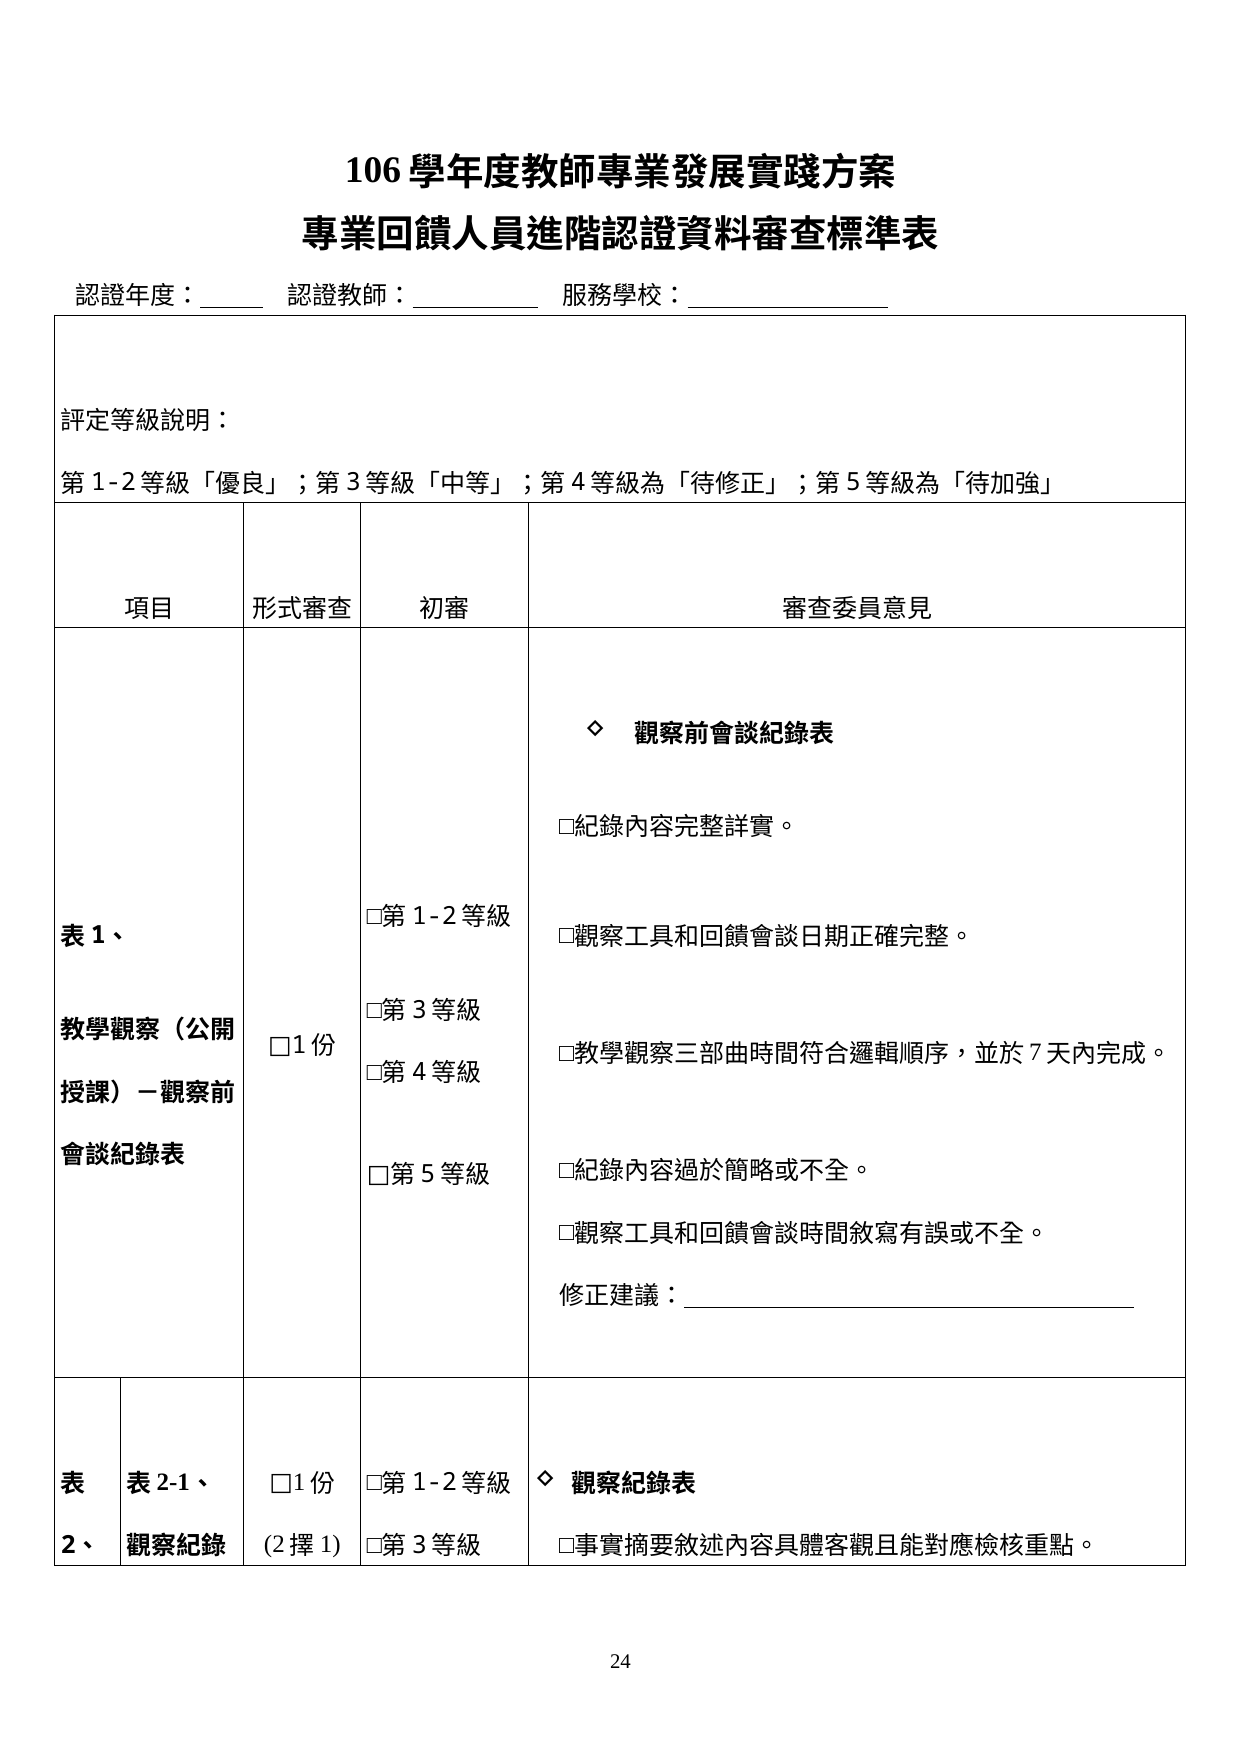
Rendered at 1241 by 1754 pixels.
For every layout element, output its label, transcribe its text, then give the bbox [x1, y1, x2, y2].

table_cell 表2、 [55, 1378, 120, 1564]
table_cell 表2-1、 觀察紀錄 [121, 1378, 243, 1564]
table_cell □第1-2等級 □第3等級 [361, 1378, 528, 1564]
table_cell 初審 [361, 503, 528, 627]
text 認證年度： 認證教師： 服務學校： [75, 252, 1165, 314]
table_cell □第1-2等級 □第3等級 □第4等級 □第5等級 [361, 628, 528, 1377]
table_cell □1份 (2擇1) [244, 1378, 360, 1564]
table_cell 形式審查 [244, 503, 360, 627]
table_cell 審查委員意見 [529, 503, 1185, 627]
table_cell □1份 [244, 628, 360, 1377]
table_header 評定等級說明： 第1-2等級「優良」；第3等級「中等」；第4等級為「待修正」；第5等級為「待加強」 [55, 316, 1185, 502]
table_cell 觀察紀錄表 □事實摘要敘述內容具體客觀且能對應檢核重點。 [529, 1378, 1185, 1564]
text 106學年度教師專業發展實踐方案 [75, 127, 1165, 189]
text 專業回饋人員進階認證資料審查標準表 [75, 189, 1165, 252]
table_cell 表1、 教學觀察（公開授課）－觀察前會談紀錄表 [55, 628, 243, 1377]
table_cell 觀察前會談紀錄表 □紀錄內容完整詳實。 □觀察工具和回饋會談日期正確完整。 □教學觀察三部曲時間符合邏輯順序，並於7天內完成。 □紀錄內容過於簡略或不全。 □觀察工具和回饋會談時間敘寫有誤或不全。 修正建議： [529, 628, 1185, 1377]
table_cell 項目 [55, 503, 243, 627]
